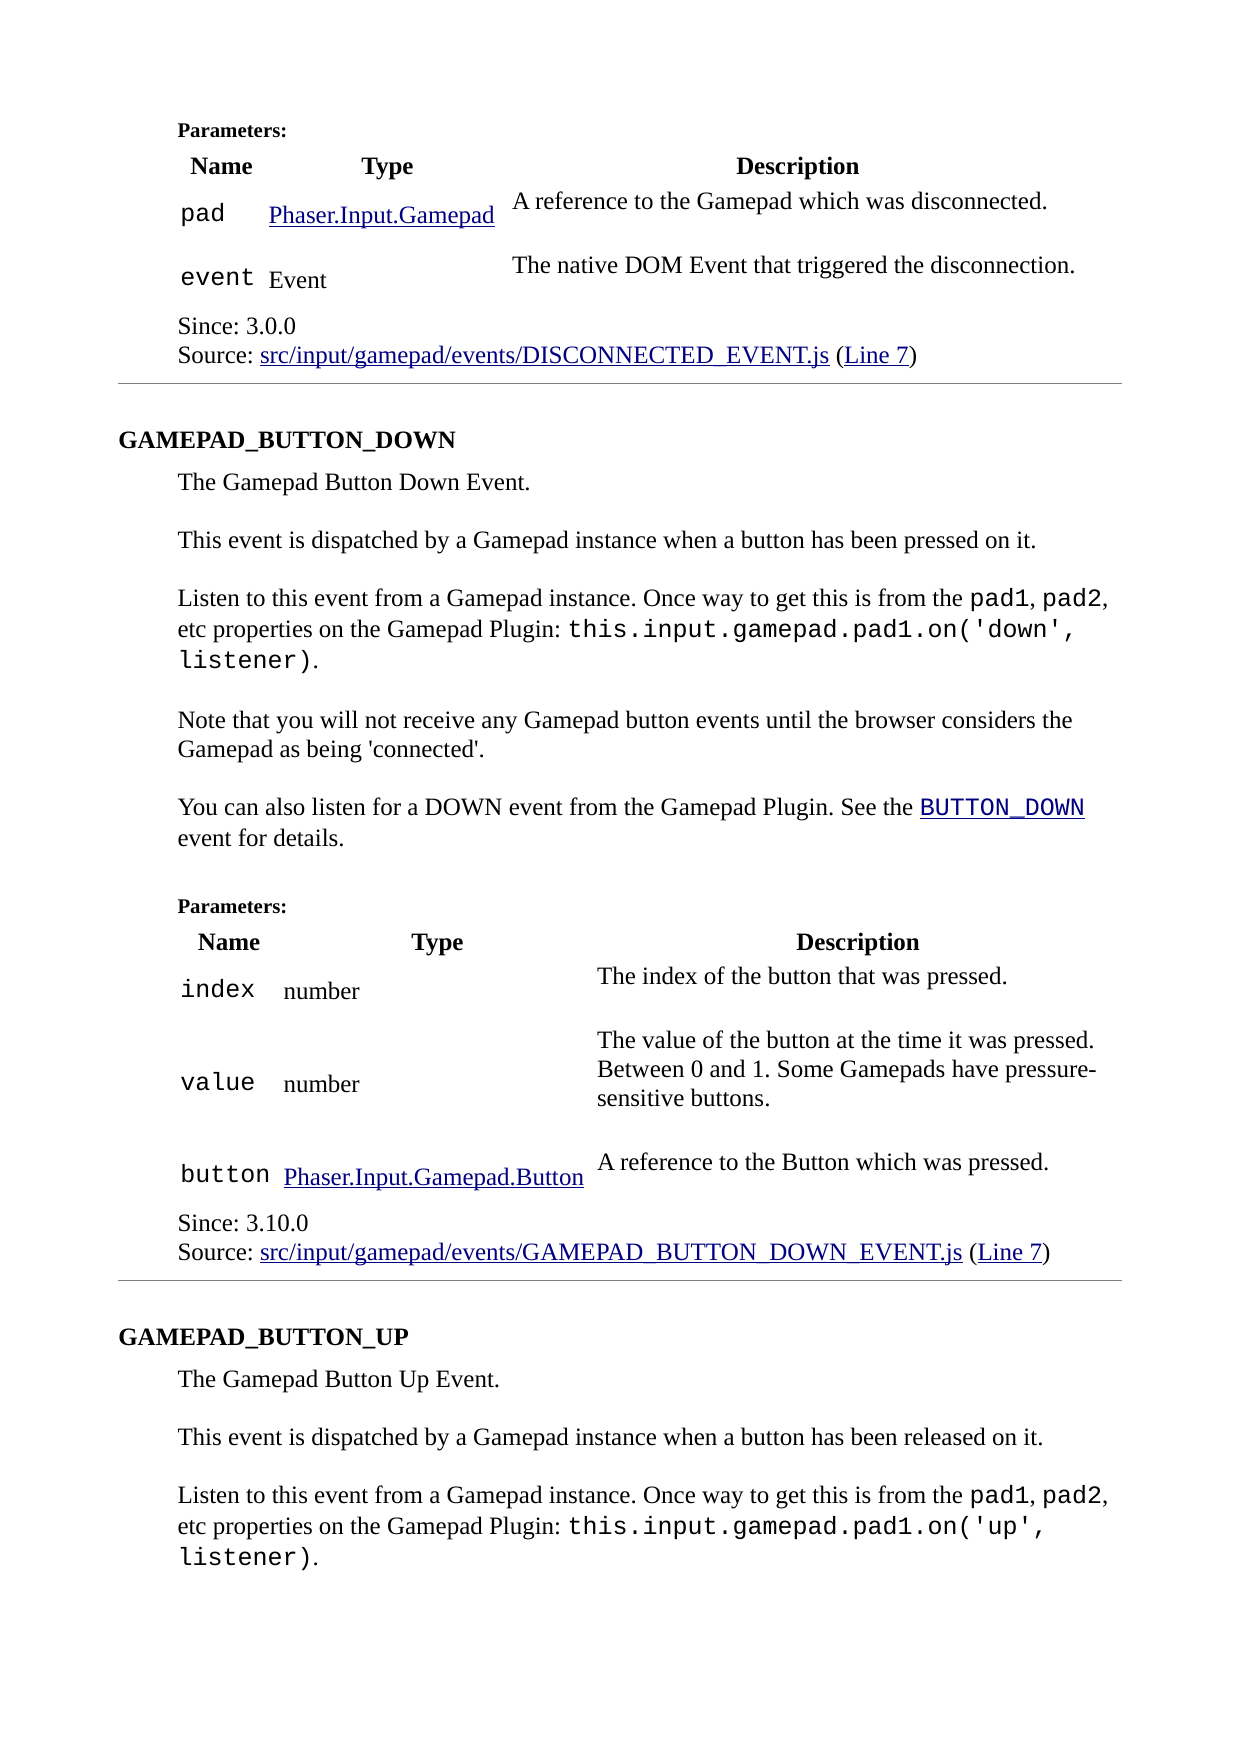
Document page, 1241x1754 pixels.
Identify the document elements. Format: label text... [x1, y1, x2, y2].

table_header Type [280, 924, 594, 958]
list This event is dispatched by a Gamepad instance when a button has been released on it. [177, 1422, 1122, 1451]
list Listen to this event from a Gamepad instance. Once way to get this is from the pad1, pad2, etc properties on the Gamepad Plugin: this.input.gamepad.pad1.on('up', listener). [177, 1480, 1122, 1573]
subtitle Source: src/input/gamepad/events/DISCONNECTED_EVENT.js (Line 7) [177, 340, 1122, 369]
table_header Type [265, 149, 509, 183]
table_cell The value of the button at the time it was pressed. Between 0 and 1. Some Gamepads have pressure-sensitive buttons. [594, 1023, 1122, 1144]
table_cell The native DOM Event that triggered the disconnection. [509, 247, 1087, 311]
table_header Name [177, 149, 265, 183]
table_cell button [177, 1144, 280, 1208]
table_cell Phaser.Input.Gamepad.Button [280, 1144, 594, 1208]
table_cell A reference to the Gamepad which was disconnected. [509, 183, 1087, 247]
list Note that you will not receive any Gamepad button events until the browser considers the Gamepad as being 'connected'. [177, 705, 1122, 763]
table_cell index [177, 959, 280, 1023]
table_cell Event [265, 247, 509, 311]
list The Gamepad Button Down Event. [177, 467, 1122, 495]
list The Gamepad Button Up Event. [177, 1364, 1122, 1392]
table_header Description [594, 924, 1122, 958]
table_cell event [177, 247, 265, 311]
table_cell value [177, 1023, 280, 1144]
table_cell A reference to the Button which was pressed. [594, 1144, 1122, 1208]
table_cell Phaser.Input.Gamepad [265, 183, 509, 247]
table_header Name [177, 924, 280, 958]
subtitle Parameters: [177, 118, 1122, 142]
subtitle GAMEPAD_BUTTON_DOWN [118, 425, 1122, 454]
subtitle Source: src/input/gamepad/events/GAMEPAD_BUTTON_DOWN_EVENT.js (Line 7) [177, 1237, 1122, 1266]
list Listen to this event from a Gamepad instance. Once way to get this is from the pad1, pad2, etc properties on the Gamepad Plugin: this.input.gamepad.pad1.on('down', listener). [177, 583, 1122, 676]
table_header Description [509, 149, 1087, 183]
table_cell pad [177, 183, 265, 247]
subtitle Since: 3.0.0 [177, 311, 1122, 340]
subtitle Parameters: [177, 894, 1122, 918]
table_cell number [280, 959, 594, 1023]
list You can also listen for a DOWN event from the Gamepad Plugin. See the BUTTON_DOWN event for details. [177, 792, 1122, 852]
subtitle Since: 3.10.0 [177, 1208, 1122, 1237]
table_cell number [280, 1023, 594, 1144]
table_cell The index of the button that was pressed. [594, 959, 1122, 1023]
list This event is dispatched by a Gamepad instance when a button has been pressed on it. [177, 525, 1122, 554]
subtitle GAMEPAD_BUTTON_UP [118, 1322, 1122, 1351]
